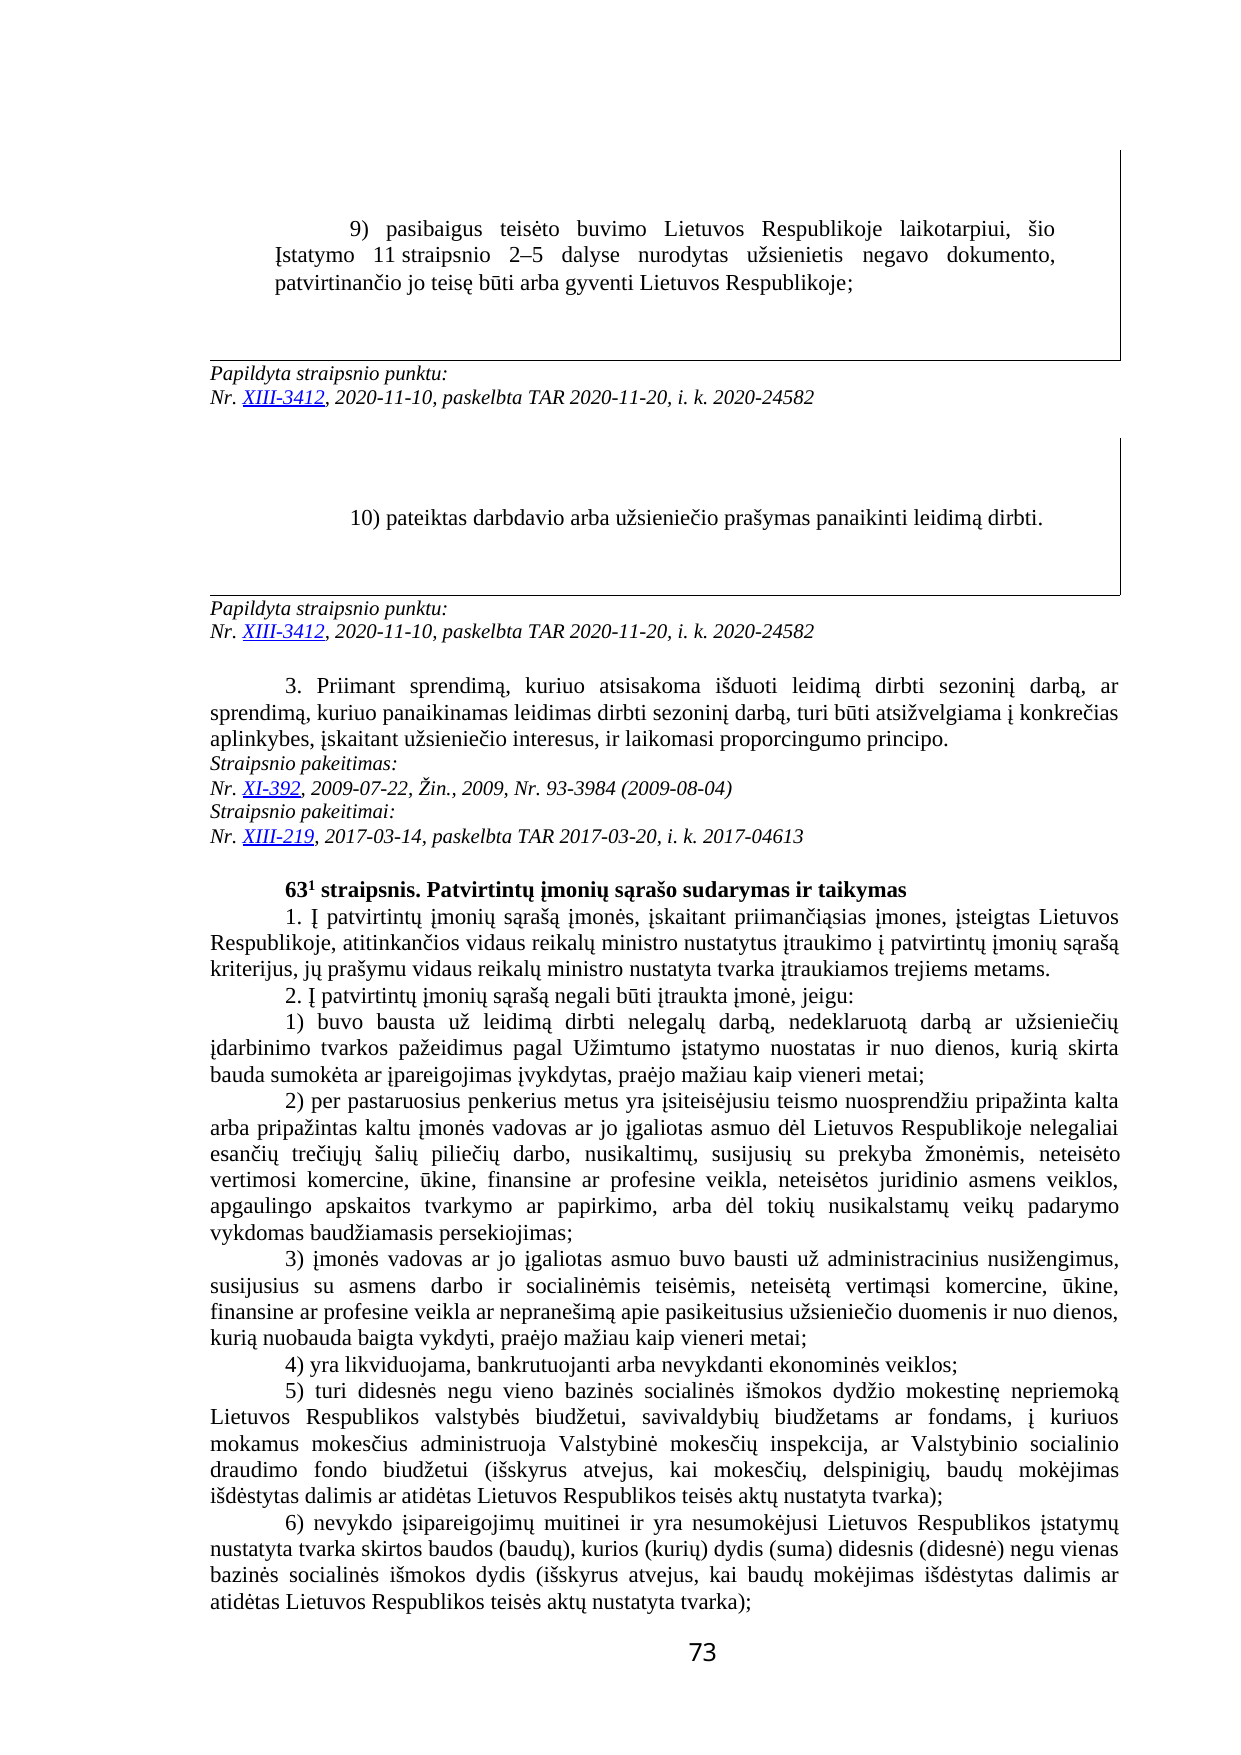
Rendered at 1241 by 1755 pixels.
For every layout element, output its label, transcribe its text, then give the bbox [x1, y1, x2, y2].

text 5) turi didesnės negu vieno bazinės socialinės išmokos dydžio mokestinę nepriemoką Lietuvos Respublikos valstybės biudžetui, savivaldybių biudžetams ar fondams, į kuriuos mokamus mokesčius administruoja Valstybinė mokesčių inspekcija, ar Valstybinio socialinio draudimo fondo biudžetui (išskyrus atvejus, kai mokesčių, delspinigių, baudų mokėjimas išdėstytas dalimis ar atidėtas Lietuvos Respublikos teisės aktų nustatyta tvarka); [210, 1377, 1120, 1509]
text 4) yra likviduojama, bankrutuojanti arba nevykdanti ekonominės veiklos; [210, 1351, 1120, 1377]
text Straipsnio pakeitimas: [210, 751, 1120, 775]
text 6) nevykdo įsipareigojimų muitinei ir yra nesumokėjusi Lietuvos Respublikos įstatymų nustatyta tvarka skirtos baudos (baudų), kurios (kurių) dydis (suma) didesnis (didesnė) negu vienas bazinės socialinės išmokos dydis (išskyrus atvejus, kai baudų mokėjimas išdėstytas dalimis ar atidėtas Lietuvos Respublikos teisės aktų nustatyta tvarka); [210, 1509, 1120, 1614]
text Nr. XIII-3412, 2020-11-10, paskelbta TAR 2020-11-20, i. k. 2020-24582 [210, 619, 1120, 643]
text 2. Į patvirtintų įmonių sąrašą negali būti įtraukta įmonė, jeigu: [210, 982, 1120, 1008]
text Papildyta straipsnio punktu: [210, 361, 1120, 385]
text Papildyta straipsnio punktu: [210, 595, 1120, 619]
text Nr. XIII-3412, 2020-11-10, paskelbta TAR 2020-11-20, i. k. 2020-24582 [210, 385, 1120, 409]
text Nr. XI-392, 2009-07-22, Žin., 2009, Nr. 93-3984 (2009-08-04) [210, 775, 1120, 799]
text 631 straipsnis. Patvirtintų įmonių sąrašo sudarymas ir taikymas [210, 876, 1120, 903]
text Nr. XIII-219, 2017-03-14, paskelbta TAR 2017-03-20, i. k. 2017-04613 [210, 823, 1120, 848]
text 10) pateiktas darbdavio arba užsieniečio prašymas panaikinti leidimą dirbti. [210, 437, 1120, 595]
text 3. Priimant sprendimą, kuriuo atsisakoma išduoti leidimą dirbti sezoninį darbą, ar sprendimą, kuriuo panaikinamas leidimas dirbti sezoninį darbą, turi būti atsižvelgiama į konkrečias aplinkybes, įskaitant užsieniečio interesus, ir laikomasi proporcingumo principo. [210, 672, 1120, 751]
text 1. Į patvirtintų įmonių sąrašą įmonės, įskaitant priimančiąsias įmones, įsteigtas Lietuvos Respublikoje, atitinkančios vidaus reikalų ministro nustatytus įtraukimo į patvirtintų įmonių sąrašą kriterijus, jų prašymu vidaus reikalų ministro nustatyta tvarka įtraukiamos trejiems metams. [210, 903, 1120, 982]
text 2) per pastaruosius penkerius metus yra įsiteisėjusiu teismo nuosprendžiu pripažinta kalta arba pripažintas kaltu įmonės vadovas ar jo įgaliotas asmuo dėl Lietuvos Respublikoje nelegaliai esančių trečiųjų šalių piliečių darbo, nusikaltimų, susijusių su prekyba žmonėmis, neteisėto vertimosi komercine, ūkine, finansine ar profesine veikla, neteisėtos juridinio asmens veiklos, apgaulingo apskaitos tvarkymo ar papirkimo, arba dėl tokių nusikalstamų veikų padarymo vykdomas baudžiamasis persekiojimas; [210, 1087, 1120, 1245]
text 3) įmonės vadovas ar jo įgaliotas asmuo buvo bausti už administracinius nusižengimus, susijusius su asmens darbo ir socialinėmis teisėmis, neteisėtą vertimąsi komercine, ūkine, finansine ar profesine veikla ar nepranešimą apie pasikeitusius užsieniečio duomenis ir nuo dienos, kurią nuobauda baigta vykdyti, praėjo mažiau kaip vieneri metai; [210, 1245, 1120, 1351]
text 1) buvo bausta už leidimą dirbti nelegalų darbą, nedeklaruotą darbą ar užsieniečių įdarbinimo tvarkos pažeidimus pagal Užimtumo įstatymo nuostatas ir nuo dienos, kurią skirta bauda sumokėta ar įpareigojimas įvykdytas, praėjo mažiau kaip vieneri metai; [210, 1008, 1120, 1087]
text Straipsnio pakeitimai: [210, 799, 1120, 823]
text 9) pasibaigus teisėto buvimo Lietuvos Respublikoje laikotarpiui, šio Įstatymo 11 straipsnio 2–5 dalyse nurodytas užsienietis negavo dokumento, patvirtinančio jo teisę būti arba gyventi Lietuvos Respublikoje; [210, 150, 1120, 360]
